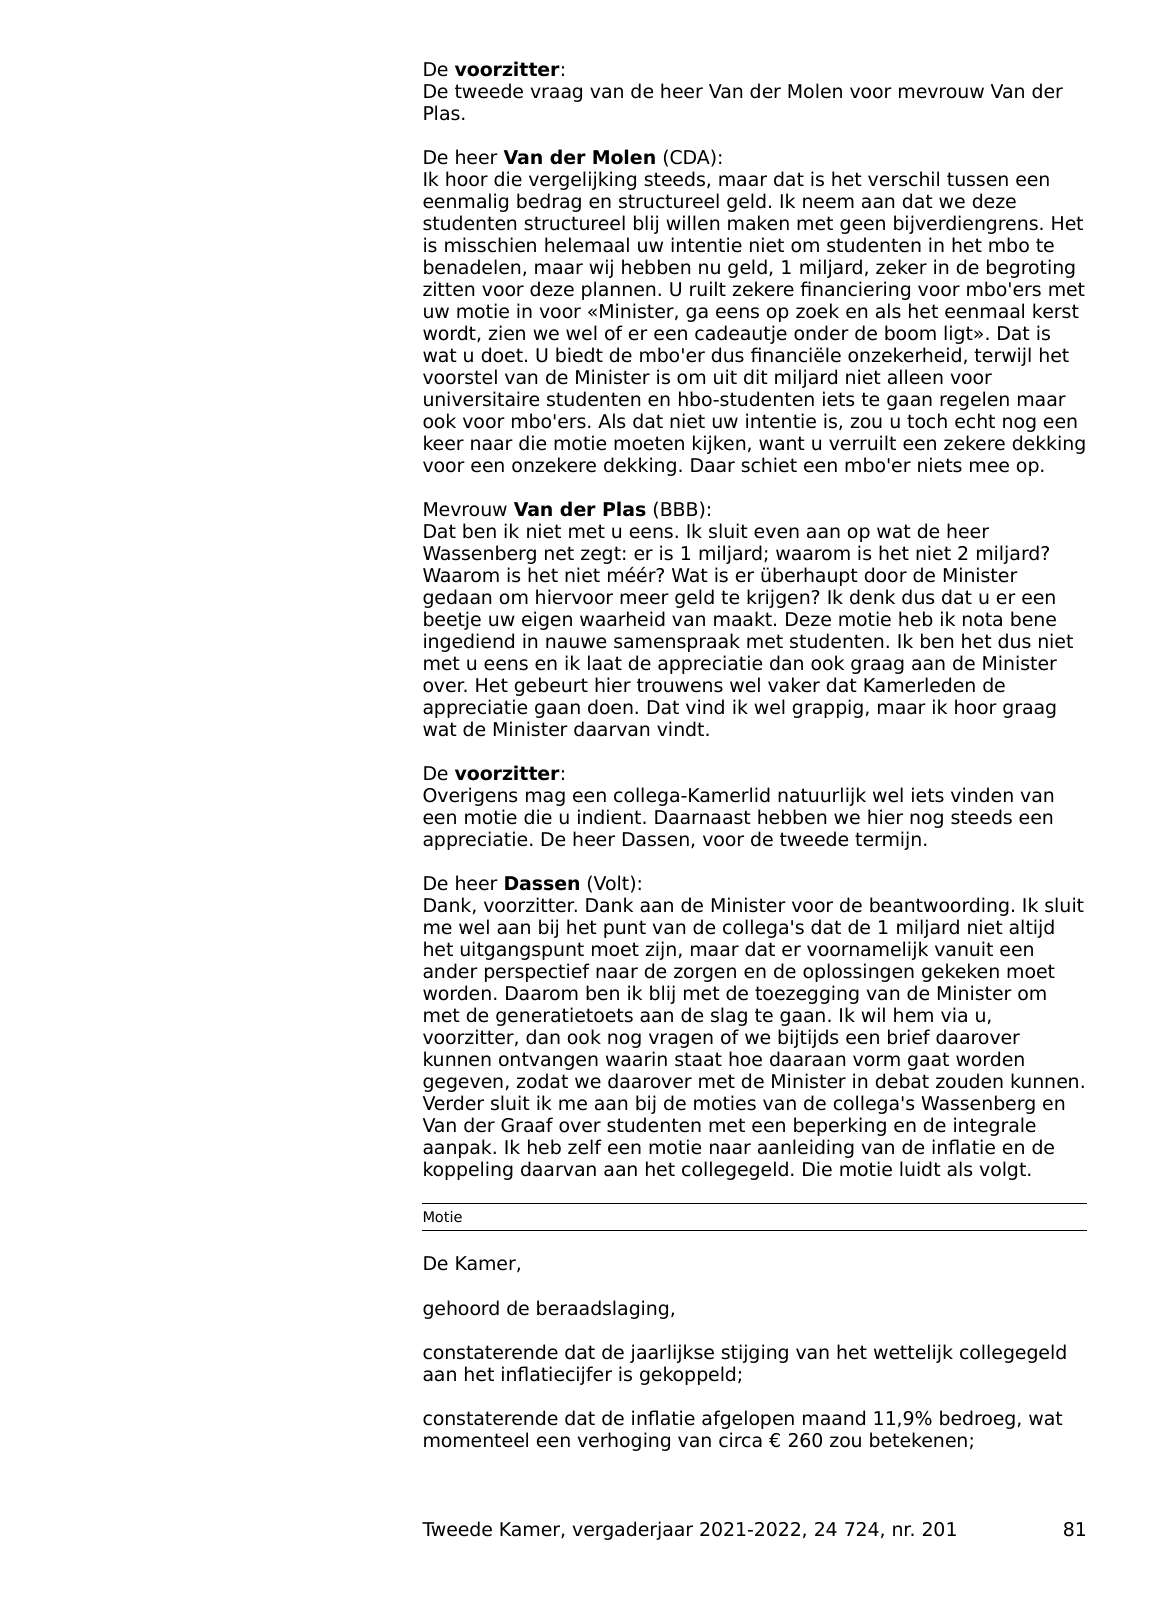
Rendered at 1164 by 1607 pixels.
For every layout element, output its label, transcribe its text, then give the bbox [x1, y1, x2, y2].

table_header Motie [422, 1204, 1087, 1230]
text De heer Van der Molen (CDA): [422, 147, 1087, 169]
text De heer Dassen (Volt): [422, 873, 1087, 895]
text Mevrouw Van der Plas (BBB): [422, 499, 1087, 521]
text Verder sluit ik me aan bij de moties van de collega's Wassenberg en Van der Graaf over studenten met een beperking en de integrale aanpak. Ik heb zelf een motie naar aanleiding van de inflatie en de koppeling daarvan aan het collegegeld. Die motie luidt als volgt. [422, 1093, 1087, 1181]
text Overigens mag een collega-Kamerlid natuurlijk wel iets vinden van een motie die u indient. Daarnaast hebben we hier nog steeds een appreciatie. De heer Dassen, voor de tweede termijn. [422, 785, 1087, 851]
text gehoord de beraadslaging, [422, 1297, 1087, 1319]
text Dank, voorzitter. Dank aan de Minister voor de beantwoording. Ik sluit me wel aan bij het punt van de collega's dat de 1 miljard niet altijd het uitgangspunt moet zijn, maar dat er voornamelijk vanuit een ander perspectief naar de zorgen en de oplossingen gekeken moet worden. Daarom ben ik blij met de toezegging van de Minister om met de generatietoets aan de slag te gaan. Ik wil hem via u, voorzitter, dan ook nog vragen of we bijtijds een brief daarover kunnen ontvangen waarin staat hoe daaraan vorm gaat worden gegeven, zodat we daarover met de Minister in debat zouden kunnen. [422, 895, 1087, 1093]
text De Kamer, [422, 1253, 1087, 1275]
text De voorzitter: [422, 59, 1087, 81]
text De tweede vraag van de heer Van der Molen voor mevrouw Van der Plas. [422, 81, 1087, 125]
text constaterende dat de jaarlijkse stijging van het wettelijk collegegeld aan het inflatiecijfer is gekoppeld; [422, 1342, 1087, 1386]
text Ik hoor die vergelijking steeds, maar dat is het verschil tussen een eenmalig bedrag en structureel geld. Ik neem aan dat we deze studenten structureel blij willen maken met geen bijverdiengrens. Het is misschien helemaal uw intentie niet om studenten in het mbo te benadelen, maar wij hebben nu geld, 1 miljard, zeker in de begroting zitten voor deze plannen. U ruilt zekere financiering voor mbo'ers met uw motie in voor «Minister, ga eens op zoek en als het eenmaal kerst wordt, zien we wel of er een cadeautje onder de boom ligt». Dat is wat u doet. U biedt de mbo'er dus financiële onzekerheid, terwijl het voorstel van de Minister is om uit dit miljard niet alleen voor universitaire studenten en hbo-studenten iets te gaan regelen maar ook voor mbo'ers. Als dat niet uw intentie is, zou u toch echt nog een keer naar die motie moeten kijken, want u verruilt een zekere dekking voor een onzekere dekking. Daar schiet een mbo'er niets mee op. [422, 169, 1087, 477]
text constaterende dat de inflatie afgelopen maand 11,9% bedroeg, wat momenteel een verhoging van circa € 260 zou betekenen; [422, 1408, 1087, 1452]
text Dat ben ik niet met u eens. Ik sluit even aan op wat de heer Wassenberg net zegt: er is 1 miljard; waarom is het niet 2 miljard? Waarom is het niet méér? Wat is er überhaupt door de Minister gedaan om hiervoor meer geld te krijgen? Ik denk dus dat u er een beetje uw eigen waarheid van maakt. Deze motie heb ik nota bene ingediend in nauwe samenspraak met studenten. Ik ben het dus niet met u eens en ik laat de appreciatie dan ook graag aan de Minister over. Het gebeurt hier trouwens wel vaker dat Kamerleden de appreciatie gaan doen. Dat vind ik wel grappig, maar ik hoor graag wat de Minister daarvan vindt. [422, 521, 1087, 741]
text De voorzitter: [422, 763, 1087, 785]
